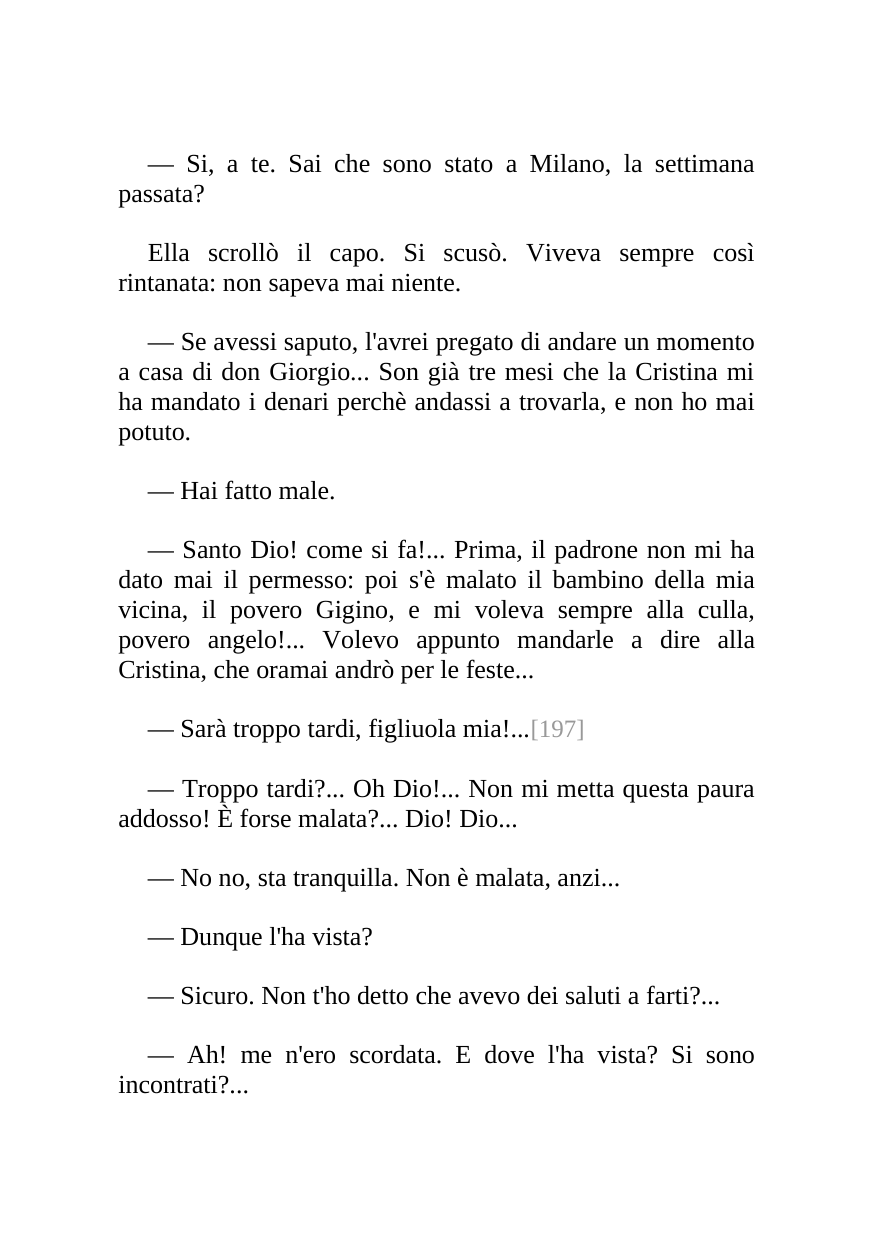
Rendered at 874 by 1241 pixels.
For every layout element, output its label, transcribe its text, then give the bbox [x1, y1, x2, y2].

text — Dunque l'ha vista? [118, 921, 756, 951]
text — Sicuro. Non t'ho detto che avevo dei saluti a farti?... [118, 980, 756, 1010]
text — Santo Dio! come si fa!... Prima, il padrone non mi ha dato mai il permesso: poi s'è malato il bambino della mia vicina, il povero Gigino, e mi voleva sempre alla culla, povero angelo!... Volevo appunto mandarle a dire alla Cristina, che oramai andrò per le feste... [118, 534, 756, 684]
text — Se avessi saputo, l'avrei pregato di andare un momento a casa di don Giorgio... Son già tre mesi che la Cristina mi ha mandato i denari perchè andassi a trovarla, e non ho mai potuto. [118, 326, 756, 446]
text — Hai fatto male. [118, 475, 756, 505]
text — No no, sta tranquilla. Non è malata, anzi... [118, 862, 756, 892]
text — Ah! me n'ero scordata. E dove l'ha vista? Si sono incontrati?... [118, 1039, 756, 1099]
text — Troppo tardi?... Oh Dio!... Non mi metta questa paura addosso! È forse malata?... Dio! Dio... [118, 773, 756, 833]
text Ella scrollò il capo. Si scusò. Viveva sempre così rintanata: non sapeva mai niente. [118, 237, 756, 297]
text — Sarà troppo tardi, figliuola mia!...[197] [118, 713, 756, 743]
text — Si, a te. Sai che sono stato a Milano, la settimana passata? [118, 148, 756, 208]
